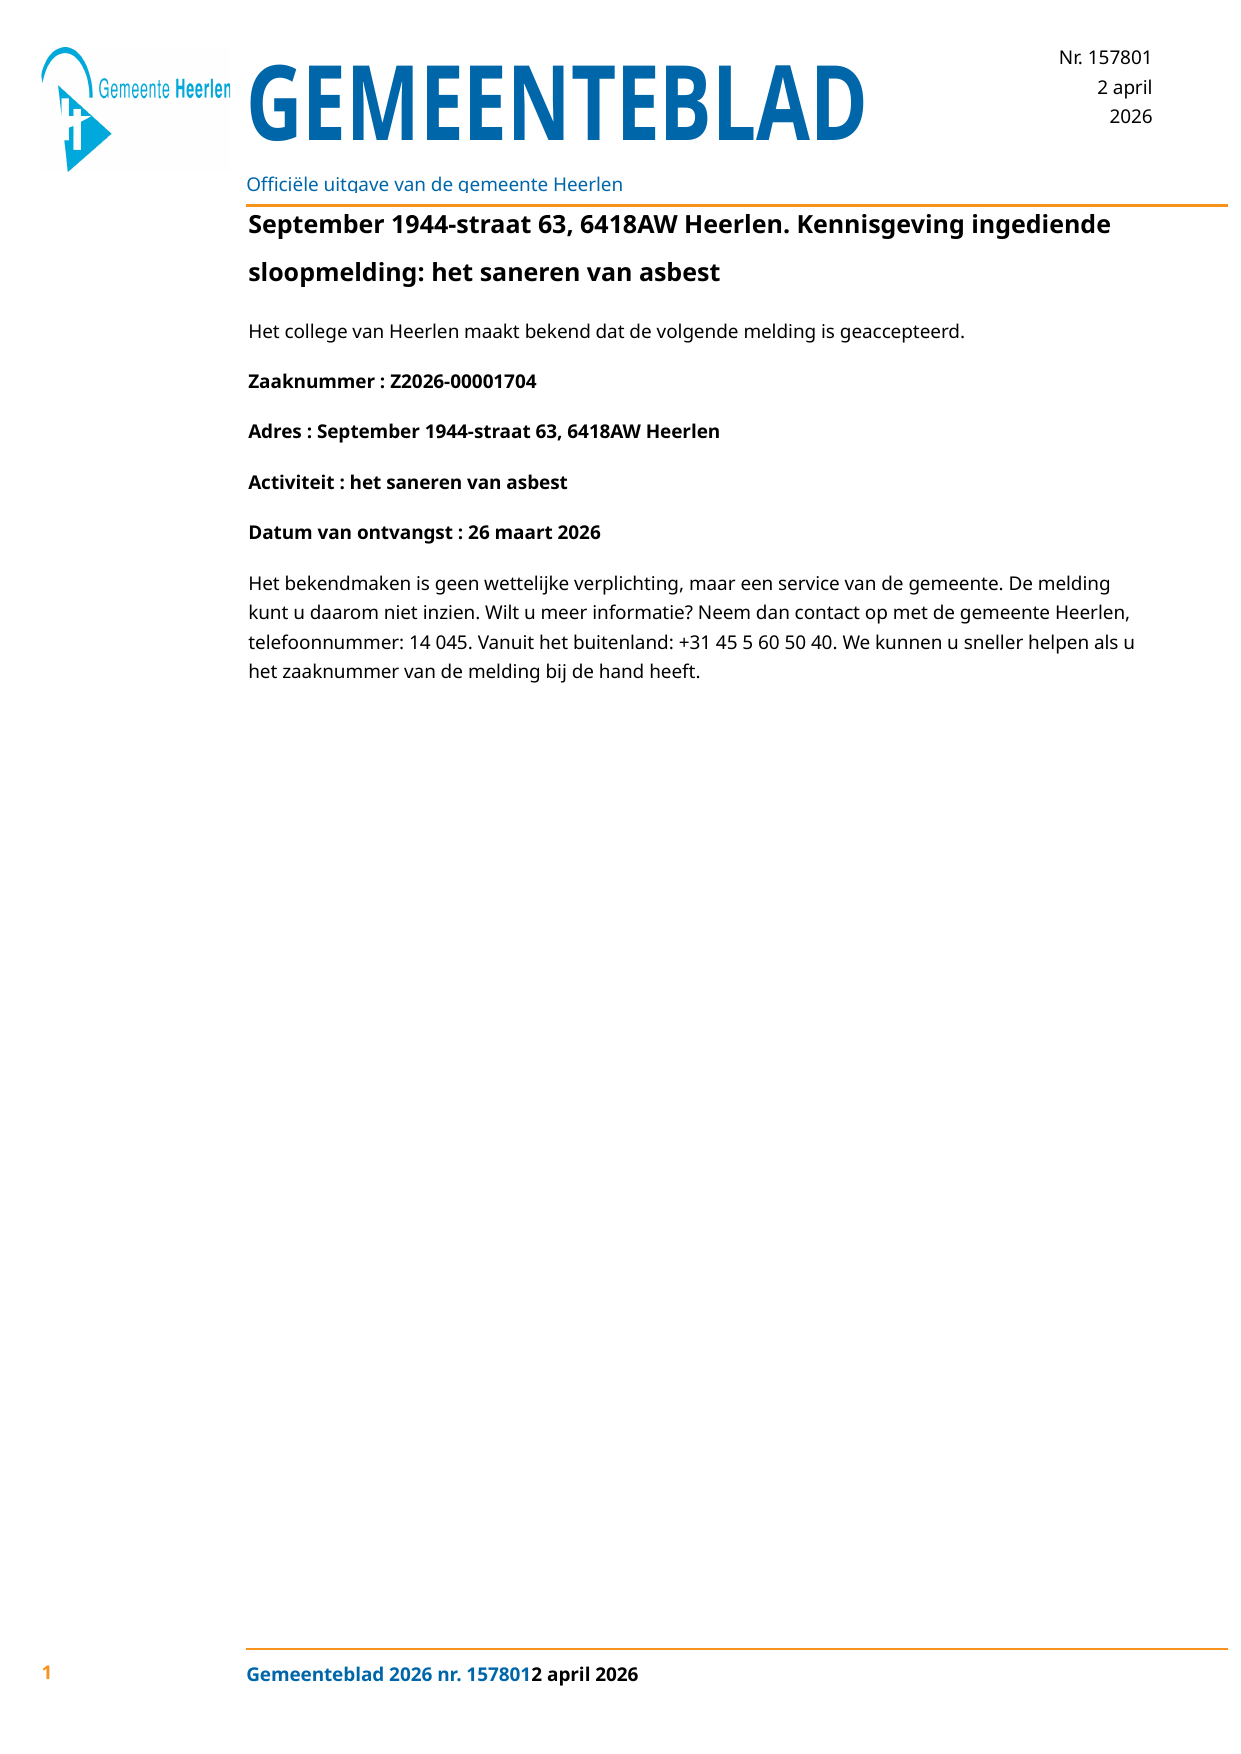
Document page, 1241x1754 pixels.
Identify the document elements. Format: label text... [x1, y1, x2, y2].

text September 1944-straat 63, 6418AW Heerlen. Kennisgeving ingediende sloopmelding: het saneren van asbest [248, 207, 1152, 288]
text Datum van ontvangst : 26 maart 2026 [248, 519, 1152, 545]
text Het college van Heerlen maakt bekend dat de volgende melding is geaccepteerd. [248, 318, 1152, 344]
text Activiteit : het saneren van asbest [248, 469, 1152, 495]
text Adres : September 1944-straat 63, 6418AW Heerlen [248, 419, 1152, 444]
text Het bekendmaken is geen wettelijke verplichting, maar een service van de gemeente. De melding kunt u daarom niet inzien. Wilt u meer informatie? Neem dan contact op met de gemeente Heerlen, telefoonnummer: 14 045. Vanuit het buitenland: +31 45 5 60 50 40. We kunnen u sneller helpen als u het zaaknummer van de melding bij de hand heeft. [248, 570, 1152, 684]
picture [41, 47, 59, 70]
text Zaaknummer : Z2026-00001704 [248, 368, 1152, 394]
picture [41, 47, 231, 172]
